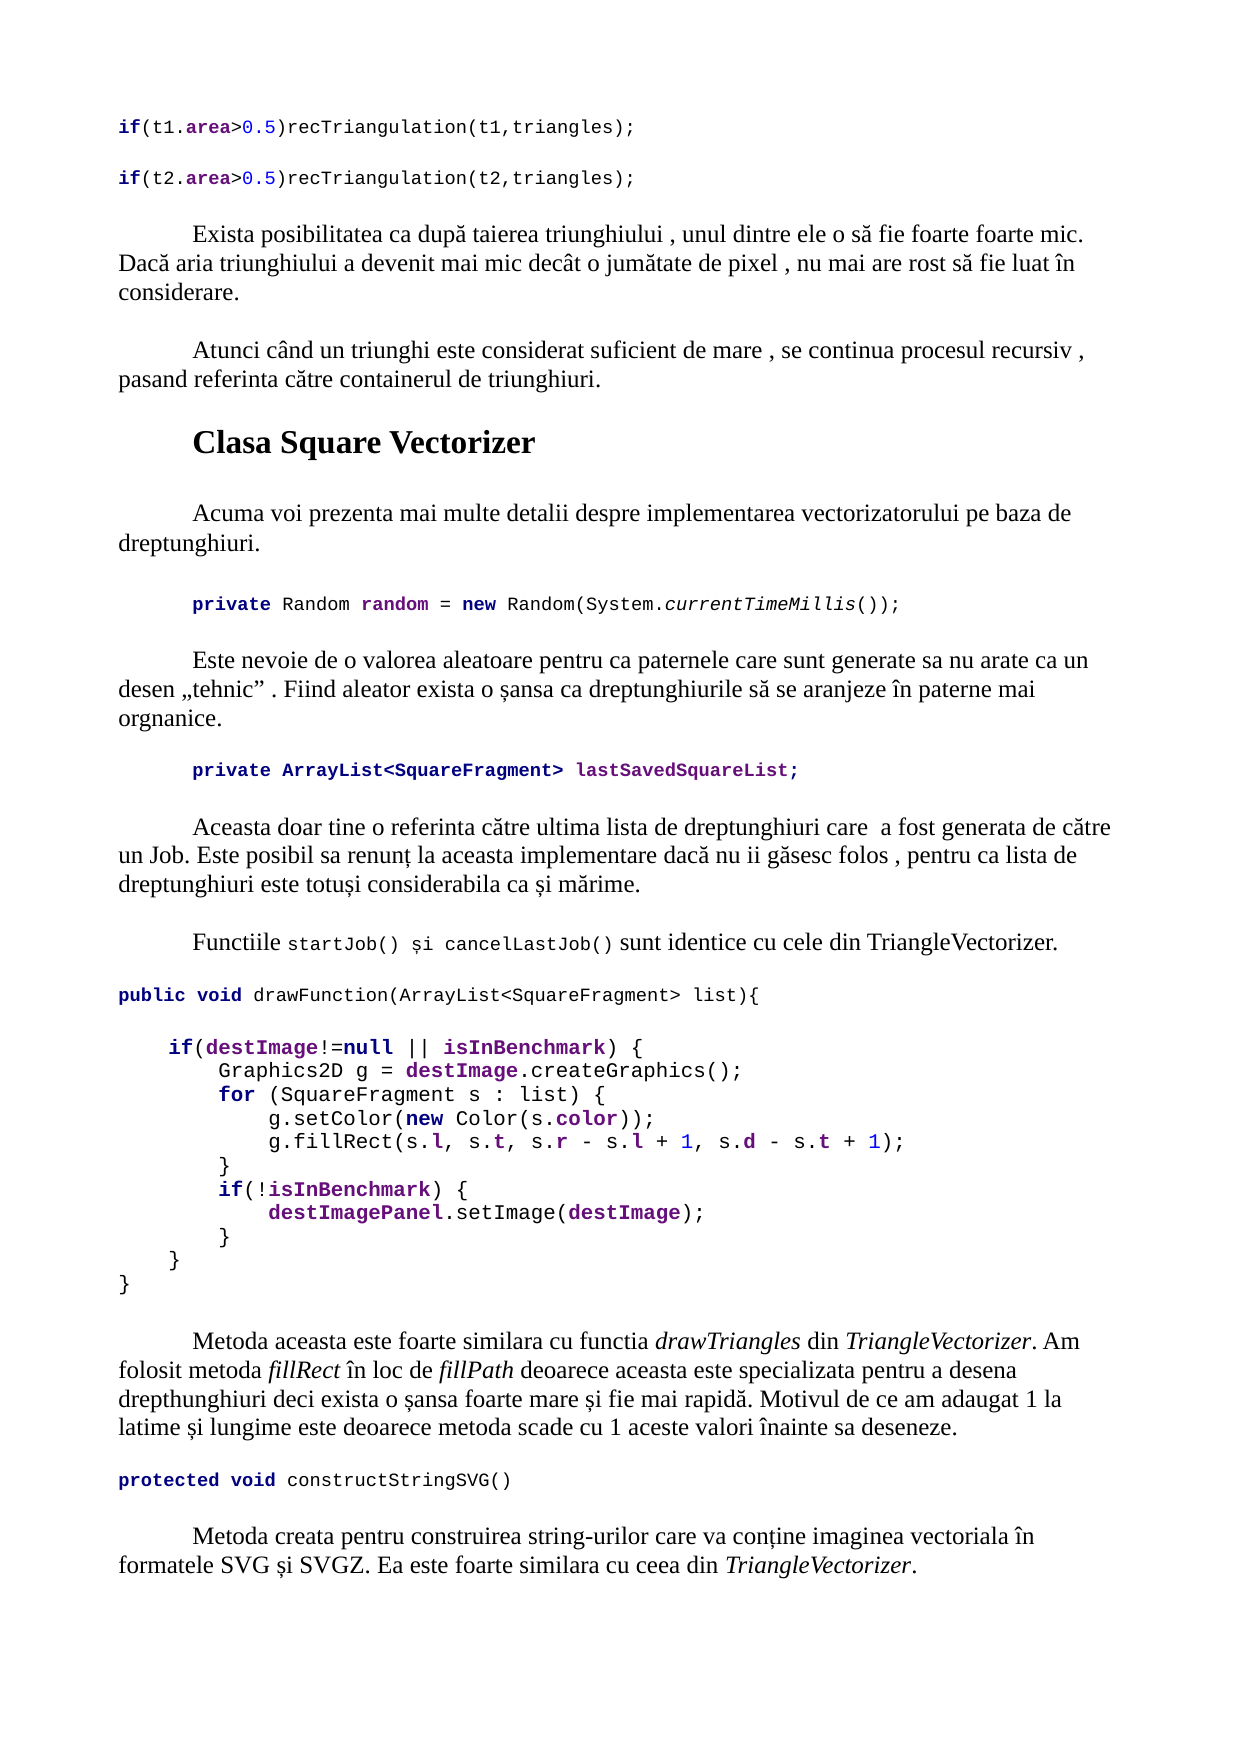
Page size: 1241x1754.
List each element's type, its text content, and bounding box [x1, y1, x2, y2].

text Graphics2D g = destImage.createGraphics(); [118, 1060, 1122, 1084]
text for (SquareFragment s : list) { [118, 1084, 1122, 1108]
text if(destImage!=null || isInBenchmark) { [118, 1037, 1122, 1060]
text Clasa Square Vectorizer [118, 422, 1122, 461]
text if(t2.area>0.5)recTriangulation(t2,triangles); [118, 169, 1122, 190]
text Metoda creata pentru construirea string-urilor care va conține imaginea vectoriala în formatele SVG și SVGZ. Ea este foarte similara cu ceea din TriangleVectorizer. [118, 1521, 1122, 1579]
text Este nevoie de o valorea aleatoare pentru ca paternele care sunt generate sa nu arate ca un desen „tehnic” . Fiind aleator exista o șansa ca dreptunghiurile să se aranjeze în paterne mai orgnanice. [118, 645, 1122, 732]
text protected void constructStringSVG() [118, 1471, 1122, 1492]
text g.fillRect(s.l, s.t, s.r - s.l + 1, s.d - s.t + 1); [118, 1131, 1122, 1155]
text public void drawFunction(ArrayList<SquareFragment> list){ [118, 986, 1122, 1007]
text Functiile startJob() și cancelLastJob() sunt identice cu cele din TriangleVectorizer. [118, 927, 1122, 956]
text Exista posibilitatea ca după taierea triunghiului , unul dintre ele o să fie foarte foarte mic. Dacă aria triunghiului a devenit mai mic decât o jumătate de pixel , nu mai are rost să fie luat în considerare. [118, 219, 1122, 306]
text } [118, 1273, 1122, 1297]
text if(!isInBenchmark) { [118, 1178, 1122, 1202]
text Aceasta doar tine o referinta către ultima lista de dreptunghiuri care a fost generata de către un Job. Este posibil sa renunț la aceasta implementare dacă nu ii găsesc folos , pentru ca lista de dreptunghiuri este totuși considerabila ca și mărime. [118, 812, 1122, 898]
text } [118, 1226, 1122, 1249]
text Acuma voi prezenta mai multe detalii despre implementarea vectorizatorului pe baza de dreptunghiuri. [118, 490, 1122, 557]
text g.setColor(new Color(s.color)); [118, 1108, 1122, 1131]
text Metoda aceasta este foarte similara cu functia drawTriangles din TriangleVectorizer. Am folosit metoda fillRect în loc de fillPath deoarece aceasta este specializata pentru a desena drepthunghiuri deci exista o șansa foarte mare și fie mai rapidă. Motivul de ce am adaugat 1 la latime și lungime este deoarece metoda scade cu 1 aceste valori înainte sa deseneze. [118, 1326, 1122, 1441]
text } [118, 1249, 1122, 1273]
text private Random random = new Random(System.currentTimeMillis()); [118, 587, 1122, 616]
text } [118, 1155, 1122, 1178]
text Atunci când un triunghi este considerat suficient de mare , se continua procesul recursiv , pasand referinta către containerul de triunghiuri. [118, 335, 1122, 393]
text destImagePanel.setImage(destImage); [118, 1202, 1122, 1226]
text private ArrayList<SquareFragment> lastSavedSquareList; [118, 761, 1122, 782]
text if(t1.area>0.5)recTriangulation(t1,triangles); [118, 118, 1122, 139]
